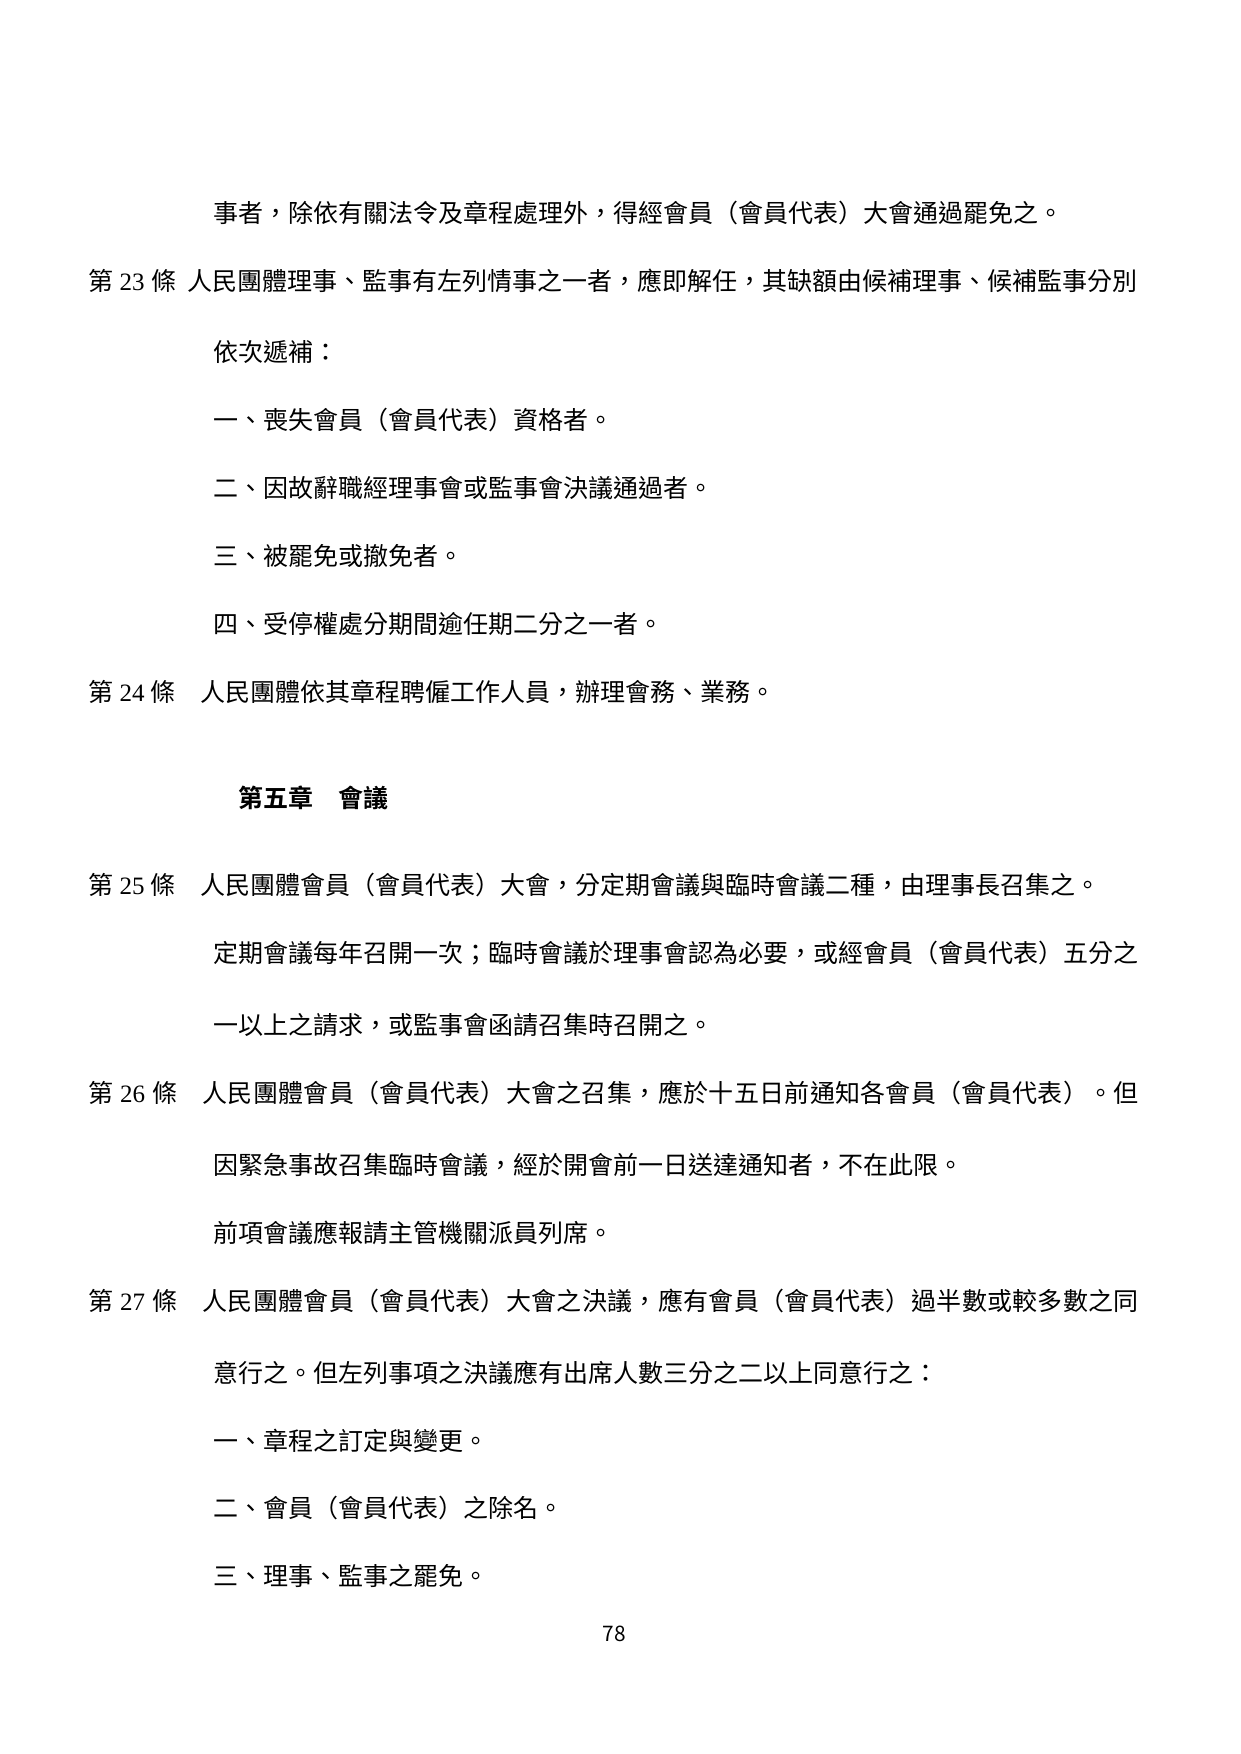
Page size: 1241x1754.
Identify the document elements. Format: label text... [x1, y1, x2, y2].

text 一、章程之訂定與變更。 [214, 1397, 1140, 1460]
text 二、因故辭職經理事會或監事會決議通過者。 [214, 445, 1140, 508]
text 二、會員（會員代表）之除名。 [214, 1465, 1140, 1528]
text 第 25 條 人民團體會員（會員代表）大會，分定期會議與臨時會議二種，由理事長召集之。 [89, 842, 1140, 905]
text 三、理事、監事之罷免。 [214, 1533, 1140, 1596]
text 事者，除依有關法令及章程處理外，得經會員（會員代表）大會通過罷免之。 [89, 169, 1140, 232]
text 四、受停權處分期間逾任期二分之一者。 [214, 581, 1140, 643]
text 前項會議應報請主管機關派員列席。 [214, 1190, 1140, 1252]
text 第 27 條 人民團體會員（會員代表）大會之決議，應有會員（會員代表）過半數或較多數之同意行之。但左列事項之決議應有出席人數三分之二以上同意行之： [89, 1258, 1140, 1392]
text 定期會議每年召開一次；臨時會議於理事會認為必要，或經會員（會員代表）五分之一以上之請求，或監事會函請召集時召開之。 [214, 910, 1140, 1044]
text 第 23 條 人民團體理事、監事有左列情事之一者，應即解任，其缺額由候補理事、候補監事分別依次遞補： [89, 237, 1140, 372]
text 第 24 條 人民團體依其章程聘僱工作人員，辦理會務、業務。 [89, 649, 1140, 711]
text 三、被罷免或撤免者。 [214, 513, 1140, 576]
text 第五章 會議 [239, 755, 1140, 818]
text 第 26 條 人民團體會員（會員代表）大會之召集，應於十五日前通知各會員（會員代表）。但因緊急事故召集臨時會議，經於開會前一日送達通知者，不在此限。 [89, 1050, 1140, 1184]
text 一、喪失會員（會員代表）資格者。 [214, 377, 1140, 440]
